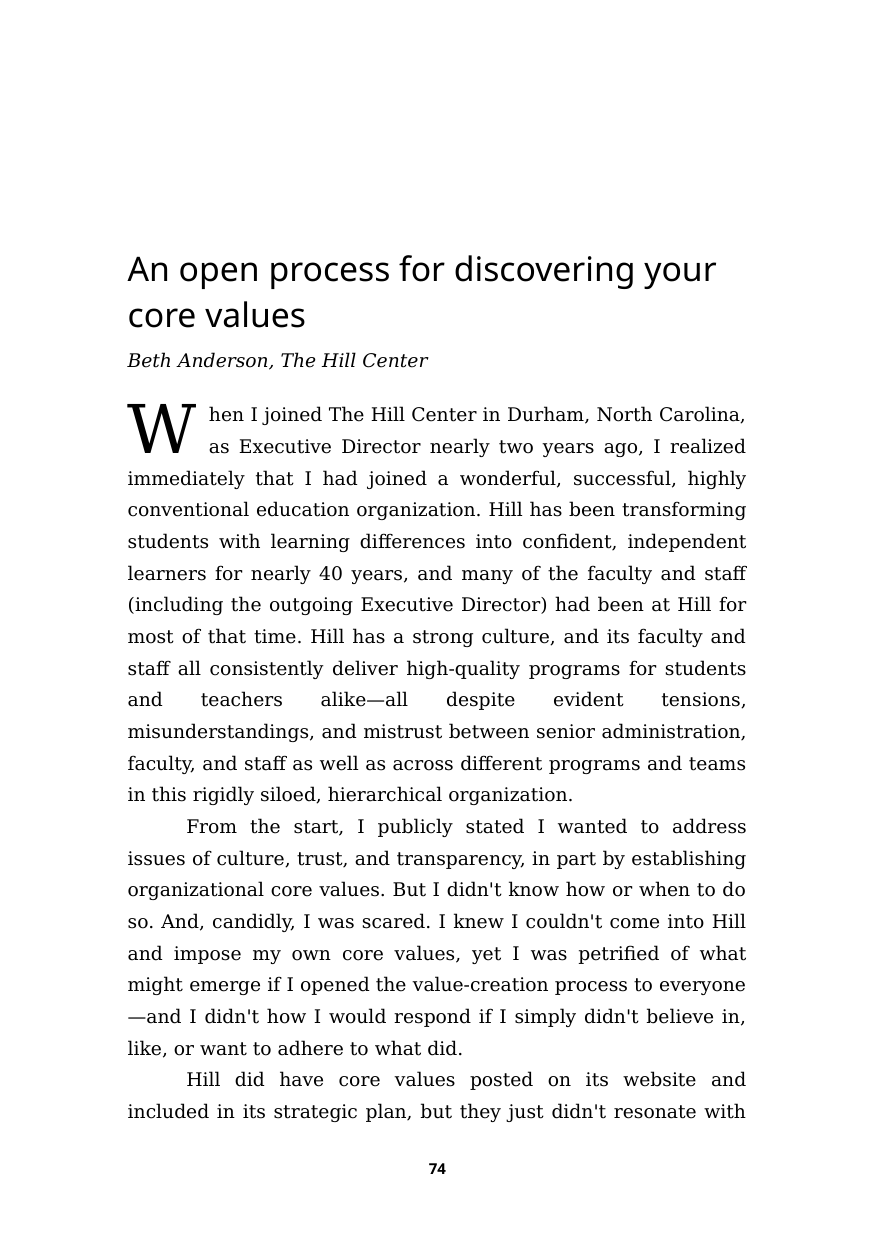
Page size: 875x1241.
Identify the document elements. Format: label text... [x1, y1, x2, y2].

text Beth Anderson, The Hill Center [127, 350, 747, 372]
text Hill did have core values posted on its website and included in its strategic plan, but they just didn't resonate with [127, 1069, 747, 1123]
text When I joined The Hill Center in Durham, North Carolina, as Executive Director nearly two years ago, I realized immediately that I had joined a wonderful, successful, highly conventional education organization. Hill has been transforming students with learning differences into confident, independent learners for nearly 40 years, and many of the faculty and staff (including the outgoing Executive Director) had been at Hill for most of that time. Hill has a strong culture, and its faculty and staff all consistently deliver high-quality programs for students and teachers alike—all despite evident tensions, misunderstandings, and mistrust between senior administration, faculty, and staff as well as across different programs and teams in this rigidly siloed, hierarchical organization. [127, 404, 747, 806]
subtitle An open process for discovering your core values [127, 246, 747, 338]
text From the start, I publicly stated I wanted to address issues of culture, trust, and transparency, in part by establishing organizational core values. But I didn't know how or when to do so. And, candidly, I was scared. I knew I couldn't come into Hill and impose my own core values, yet I was petrified of what might emerge if I opened the value-creation process to everyone—and I didn't how I would respond if I simply didn't believe in, like, or want to adhere to what did. [127, 816, 747, 1059]
